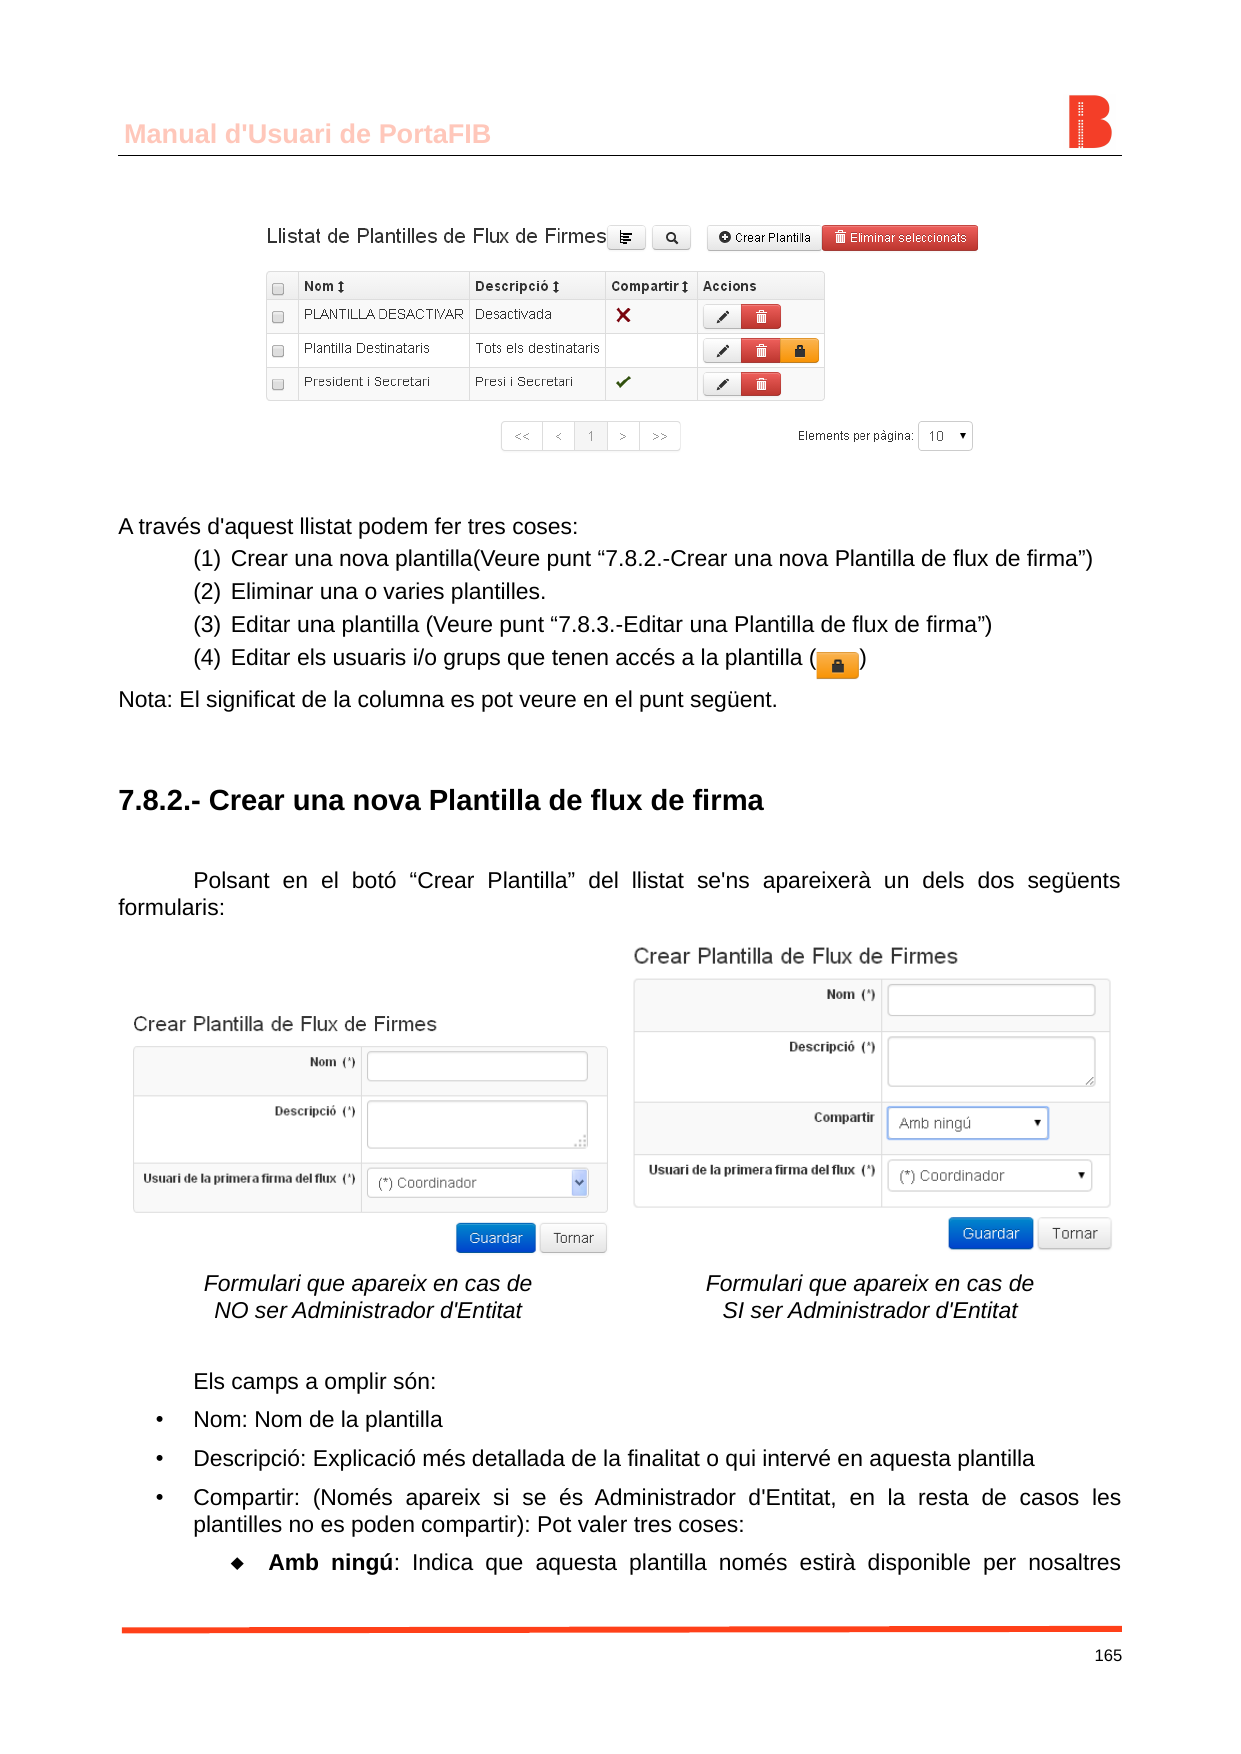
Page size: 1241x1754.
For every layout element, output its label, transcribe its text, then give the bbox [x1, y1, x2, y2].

table_header [118, 933, 620, 1264]
picture [123, 1005, 615, 1259]
table_cell Formulari que apareix en cas de SI ser Administrador d'Entitat [620, 1265, 1122, 1329]
picture [1063, 94, 1117, 150]
table_header [620, 933, 1122, 1264]
text Polsant en el botó “Crear Plantilla” del llistat se'ns apareixerà un dels dos següents formularis: [118, 867, 1122, 920]
picture [816, 651, 859, 680]
list Descripció: Explicació més detallada de la finalitat o qui intervé en aquesta plantilla [156, 1445, 1122, 1472]
text Nota: El significat de la columna es pot veure en el punt següent. [118, 686, 1122, 712]
list Eliminar una o varies plantilles. [193, 578, 1122, 604]
list Crear una nova plantilla(Veure punt “7.8.2Crear una nova Plantilla de flux de firma”) [193, 545, 1122, 572]
table_cell Formulari que apareix en cas de NO ser Administrador d'Entitat [118, 1265, 620, 1329]
list Amb ningú: Indica que aquesta plantilla només estirà disponible per nosaltres [231, 1549, 1122, 1576]
text Els camps a omplir són: [118, 1368, 1122, 1394]
list Compartir: (Només apareix si se és Administrador d'Entitat, en la resta de casos les plantilles no es poden compartir): Pot valer tres coses: [156, 1484, 1122, 1537]
picture [625, 938, 1117, 1259]
text A través d'aquest llistat podem fer tres coses: [118, 513, 1122, 539]
list Nom: Nom de la plantilla [156, 1406, 1122, 1433]
picture [259, 215, 981, 462]
list Editar els usuaris i/o grups que tenen accés a la plantilla () [193, 644, 1122, 679]
list Editar una plantilla (Veure punt “7.8.3Editar una Plantilla de flux de firma”) [193, 611, 1122, 637]
subtitle Crear una nova Plantilla de flux de firma [118, 782, 1122, 816]
